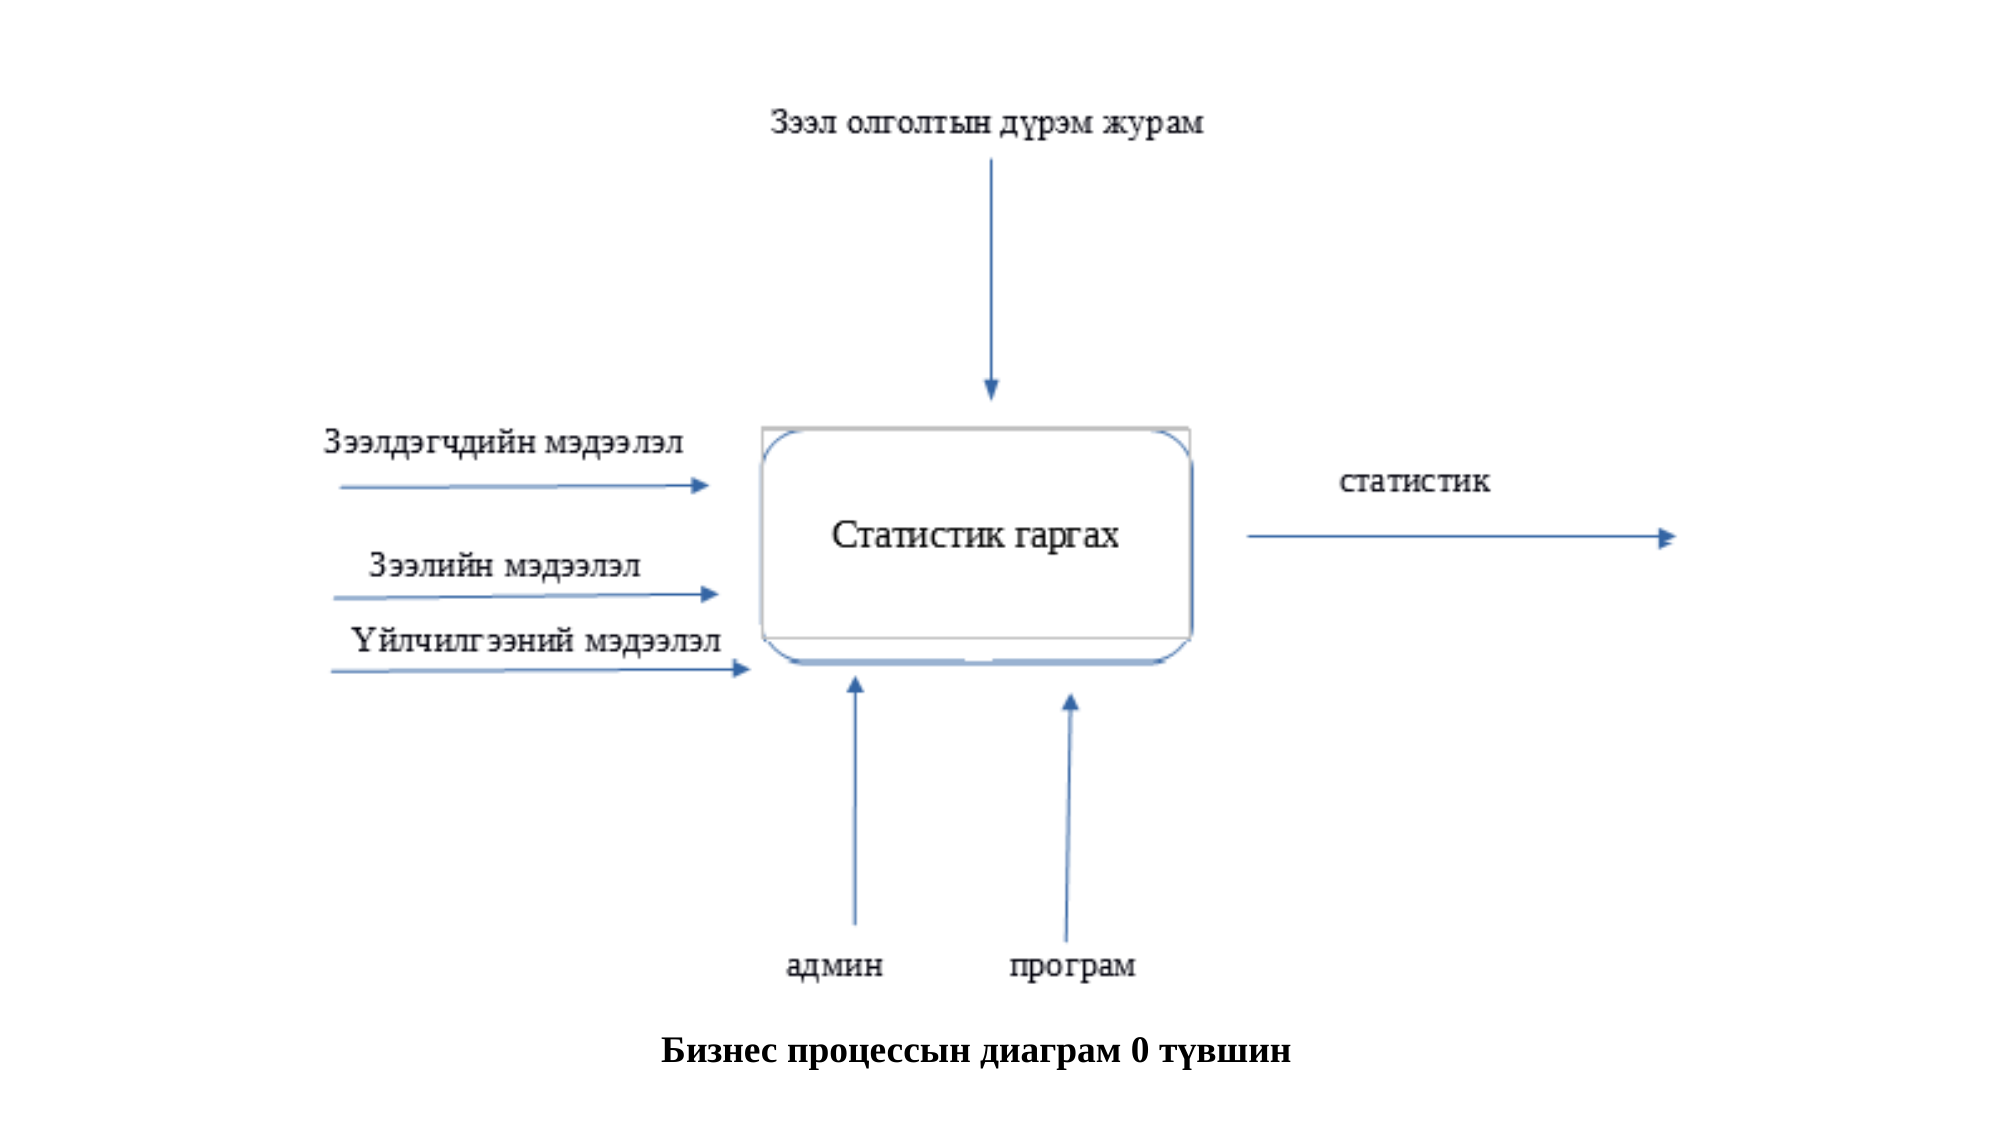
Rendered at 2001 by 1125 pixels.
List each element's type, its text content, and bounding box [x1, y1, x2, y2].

picture [259, 66, 1725, 1013]
text_box Бизнес процессын диаграм 0 түвшин [476, 1017, 1477, 1122]
